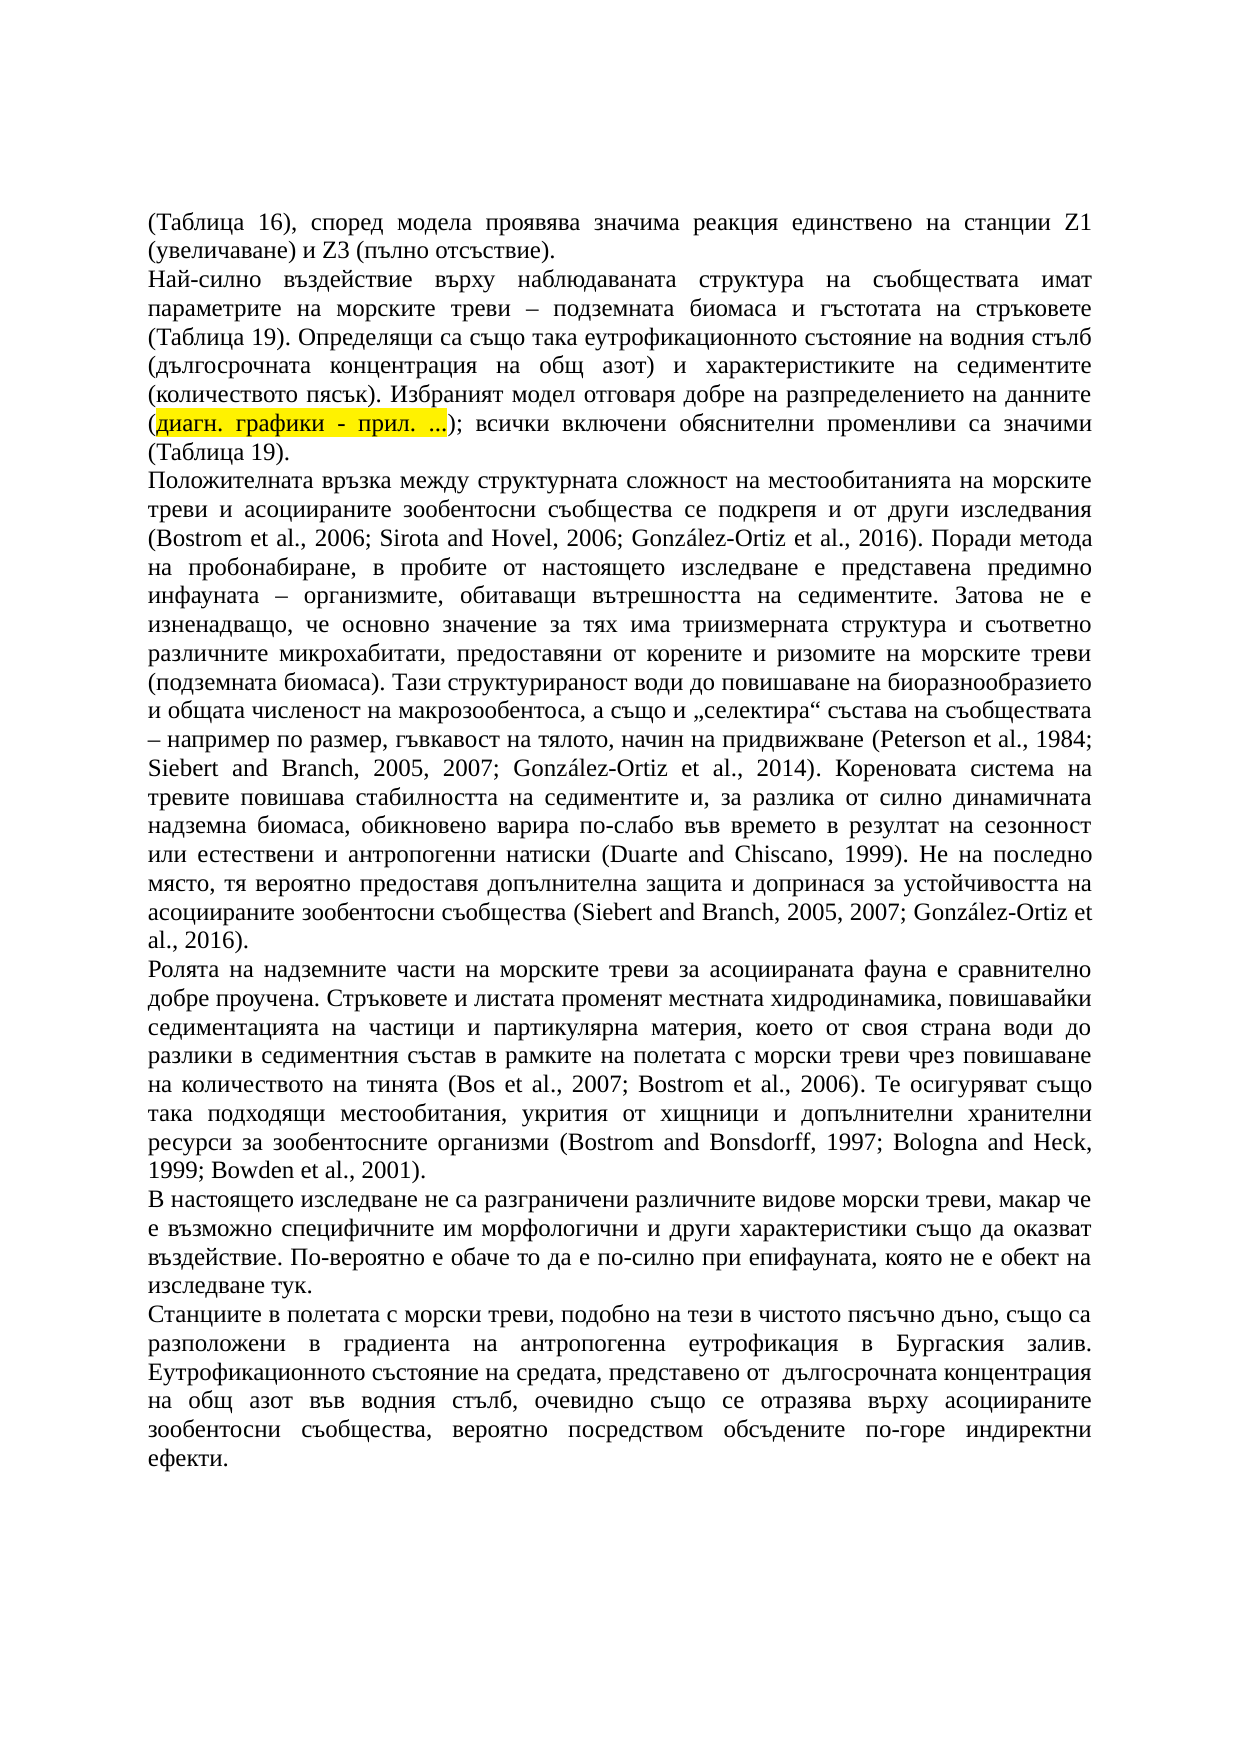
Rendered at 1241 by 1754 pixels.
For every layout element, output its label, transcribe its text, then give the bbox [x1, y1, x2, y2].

text Най-силно въздействие върху наблюдаваната структура на съобществата имат параметрите на морските треви – подземната биомаса и гъстотата на стръковете (Таблица 19). Определящи са също така еутрофикационното състояние на водния стълб (дългосрочната концентрация на общ азот) и характеристиките на седиментите (количеството пясък). Избраният модел отговаря добре на разпределението на данните (диагн. графики - прил. ...); всички включени обяснителни променливи са значими (Таблица 19). [148, 264, 1093, 465]
text Станциите в полетата с морски треви, подобно на тези в чистото пясъчно дъно, също са разположени в градиента на антропогенна еутрофикация в Бургаския залив. Еутрофикационното състояние на средата, представено от дългосрочната концентрация на общ азот във водния стълб, очевидно също се отразява върху асоциираните зообентосни съобщества, вероятно посредством обсъдените по-горе индиректни ефекти. [148, 1299, 1093, 1472]
text (Таблица 16), според модела проявява значима реакция единствено на станции Z1 (увеличаване) и Z3 (пълно отсъствие). [148, 207, 1093, 264]
text Положителната връзка между структурната сложност на местообитанията на морските треви и асоциираните зообентосни съобщества се подкрепя и от други изследвания (Bostrom et al., 2006; Sirota and Hovel, 2006; González-Ortiz et al., 2016). Поради метода на пробонабиране, в пробите от настоящето изследване е представена предимно инфауната – организмите, обитаващи вътрешността на седиментите. Затова не е изненадващо, че основно значение за тях има триизмерната структура и съответно различните микрохабитати, предоставяни от корените и ризомите на морските треви (подземната биомаса). Тази структурираност води до повишаване на биоразнообразието и общата численост на макрозообентоса, а също и „селектира“ състава на съобществата – например по размер, гъвкавост на тялото, начин на придвижване (Peterson et al., 1984; Siebert and Branch, 2005, 2007; González-Ortiz et al., 2014). Кореновата система на тревите повишава стабилността на седиментите и, за разлика от силно динамичната надземна биомаса, обикновено варира по-слабо във времето в резултат на сезонност или естествени и антропогенни натиски (Duarte and Chiscano, 1999). Не на последно място, тя вероятно предоставя допълнителна защита и допринася за устойчивостта на асоциираните зообентосни съобщества (Siebert and Branch, 2005, 2007; González-Ortiz et al., 2016). [148, 465, 1093, 954]
text В настоящето изследване не са разграничени различните видове морски треви, макар че е възможно специфичните им морфологични и други характеристики също да оказват въздействие. По-вероятно е обаче то да е по-силно при епифауната, която не е обект на изследване тук. [148, 1184, 1093, 1299]
text Ролята на надземните части на морските треви за асоциираната фауна е сравнително добре проучена. Стръковете и листата променят местната хидродинамика, повишавайки седиментацията на частици и партикулярна материя, което от своя страна води до разлики в седиментния състав в рамките на полетата с морски треви чрез повишаване на количеството на тинята (Bos et al., 2007; Bostrom et al., 2006). Те осигуряват също така подходящи местообитания, укрития от хищници и допълнителни хранителни ресурси за зообентосните организми (Bostrom and Bonsdorff, 1997; Bologna and Heck, 1999; Bowden et al., 2001). [148, 954, 1093, 1184]
